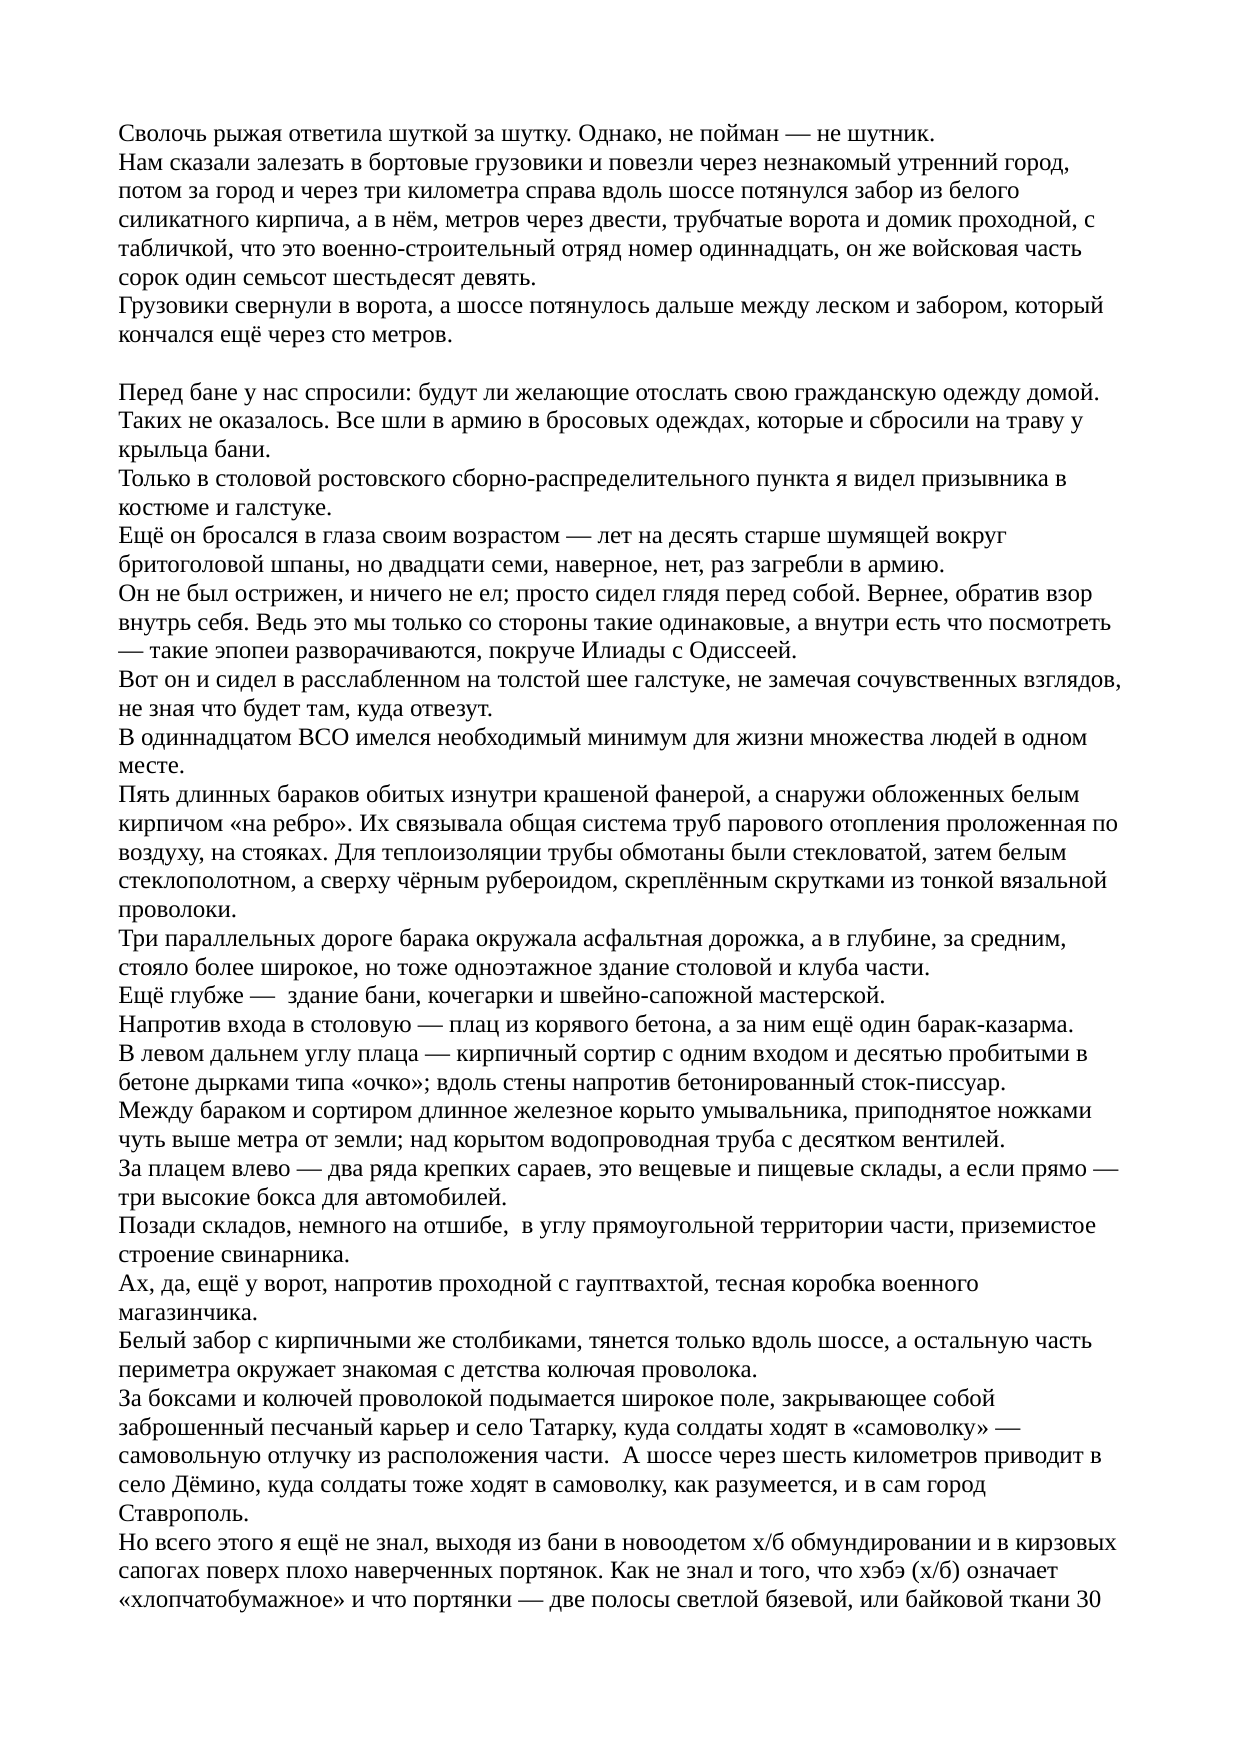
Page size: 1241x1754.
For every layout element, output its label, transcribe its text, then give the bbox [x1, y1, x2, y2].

text Сволочь рыжая ответила шуткой за шутку. Однако, не пойман — не шутник. [118, 118, 1122, 147]
text Он не был острижен, и ничего не ел; просто сидел глядя перед собой. Вернее, обратив взор внутрь себя. Ведь это мы только со стороны такие одинаковые, а внутри есть что посмотреть — такие эпопеи разворачиваются, покруче Илиады с Одиссеей. [118, 578, 1122, 664]
text Нам сказали залезать в бортовые грузовики и повезли через незнакомый утренний город, потом за город и через три километра справа вдоль шоссе потянулся забор из белого силикатного кирпича, а в нём, метров через двести, трубчатые ворота и домик проходной, с табличкой, что это военно-строительный отряд номер одиннадцать, он же войсковая часть сорок один семьсот шестьдесят девять. [118, 147, 1122, 291]
text Белый забор с кирпичными же столбиками, тянется только вдоль шоссе, а остальную часть периметра окружает знакомая с детства колючая проволока. [118, 1326, 1122, 1383]
text За боксами и колючей проволокой подымается широкое поле, закрывающее собой заброшенный песчаный карьер и село Татарку, куда солдаты ходят в «самоволку» — самовольную отлучку из расположения части. А шоссе через шесть километров приводит в село Дёмино, куда солдаты тоже ходят в самоволку, как разумеется, и в сам город Ставрополь. [118, 1383, 1122, 1527]
text Только в столовой ростовского сборно-распределительного пункта я видел призывника в костюме и галстуке. [118, 463, 1122, 521]
text Ах, да, ещё у ворот, напротив проходной с гауптвахтой, тесная коробка военного магазинчика. [118, 1268, 1122, 1326]
text Ещё он бросался в глаза своим возрастом — лет на десять старше шумящей вокруг бритоголовой шпаны, но двадцати семи, наверное, нет, раз загребли в армию. [118, 521, 1122, 578]
text Вот он и сидел в расслабленном на толстой шее галстуке, не замечая сочувственных взглядов, не зная что будет там, куда отвезут. [118, 664, 1122, 722]
text В одиннадцатом ВСО имелся необходимый минимум для жизни множества людей в одном месте. [118, 722, 1122, 779]
text Между бараком и сортиром длинное железное корыто умывальника, приподнятое ножками чуть выше метра от земли; над корытом водопроводная труба с десятком вентилей. [118, 1096, 1122, 1153]
text В левом дальнем углу плаца — кирпичный сортир с одним входом и десятью пробитыми в бетоне дырками типа «очко»; вдоль стены напротив бетонированный сток-писсуар. [118, 1038, 1122, 1096]
text Напротив входа в столовую — плац из корявого бетона, а за ним ещё один барак-казарма. [118, 1009, 1122, 1038]
text Три параллельных дороге барака окружала асфальтная дорожка, а в глубине, за средним, стояло более широкое, но тоже одноэтажное здание столовой и клуба части. [118, 923, 1122, 981]
text За плацем влево — два ряда крепких сараев, это вещевые и пищевые склады, а если прямо — три высокие бокса для автомобилей. [118, 1153, 1122, 1211]
text Грузовики свернули в ворота, а шоссе потянулось дальше между леском и забором, который кончался ещё через сто метров. [118, 291, 1122, 348]
text Но всего этого я ещё не знал, выходя из бани в новоодетом х/б обмундировании и в кирзовых сапогах поверх плохо наверченных портянок. Как не знал и того, что хэбэ (х/б) означает «хлопчатобумажное» и что портянки — две полосы светлой бязевой, или байковой ткани 30 [118, 1527, 1122, 1613]
text Пять длинных бараков обитых изнутри крашеной фанерой, а снаружи обложенных белым кирпичом «на ребро». Их связывала общая система труб парового отопления проложенная по воздуху, на стояках. Для теплоизоляции трубы обмотаны были стекловатой, затем белым стеклополотном, а сверху чёрным рубероидом, скреплённым скрутками из тонкой вязальной проволоки. [118, 779, 1122, 923]
text Ещё глубже — здание бани, кочегарки и швейно-сапожной мастерской. [118, 981, 1122, 1009]
text Позади складов, немного на отшибе, в углу прямоугольной территории части, приземистое строение свинарника. [118, 1211, 1122, 1268]
text Перед бане у нас спросили: будут ли желающие отослать свою гражданскую одежду домой. [118, 377, 1122, 406]
text Таких не оказалось. Все шли в армию в бросовых одеждах, которые и сбросили на траву у крыльца бани. [118, 406, 1122, 463]
